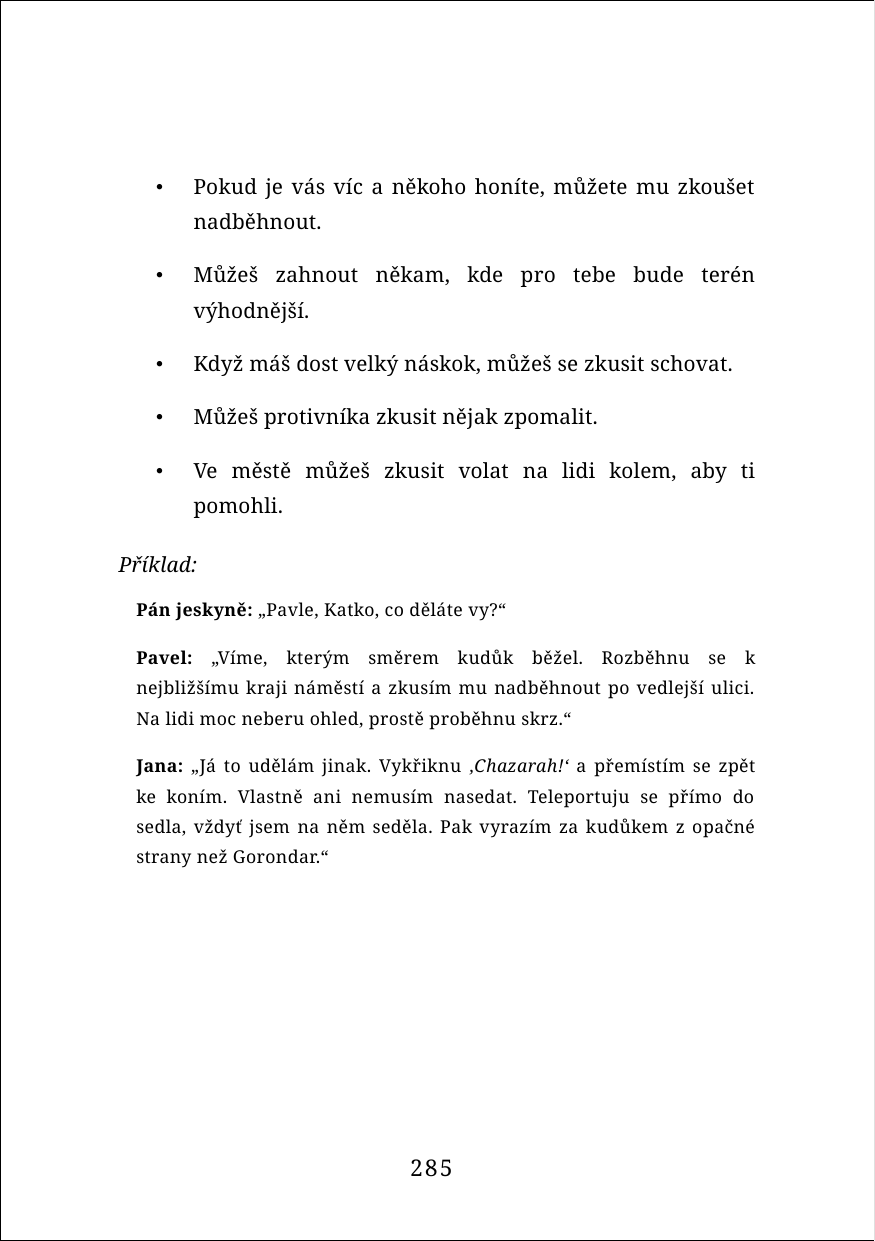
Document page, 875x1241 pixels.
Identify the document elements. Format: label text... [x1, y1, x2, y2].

text Pán jeskyně: „Pavle, Katko, co děláte vy?“ [136, 598, 756, 622]
list Můžeš zahnout někam, kde pro tebe bude terén výhodnější. [156, 261, 756, 324]
list Když máš dost velký náskok, můžeš se zkusit schovat. [156, 349, 756, 378]
list Můžeš protivníka zkusit nějak zpomalit. [156, 402, 756, 431]
list Ve městě můžeš zkusit volat na lidi kolem, aby ti pomohli. [156, 456, 756, 520]
text Příklad: [118, 550, 756, 579]
list Pokud je vás víc a někoho honíte, můžete mu zkoušet nadběhnout. [156, 172, 756, 236]
text Jana: „Já to udělám jinak. Vykřiknu ‚Chazarah!‘ a přemístím se zpět ke koním. Vlastně ani nemusím nasedat. Teleportuju se přímo do sedla, vždyť jsem na něm seděla. Pak vyrazím za kudůkem z opačné strany než Gorondar.“ [136, 754, 756, 869]
text Pavel: „Víme, kterým směrem kudůk běžel. Rozběhnu se k nejbližšímu kraji náměstí a zkusím mu nadběhnout po vedlejší ulici. Na lidi moc neberu ohled, prostě proběhnu skrz.“ [136, 646, 756, 730]
